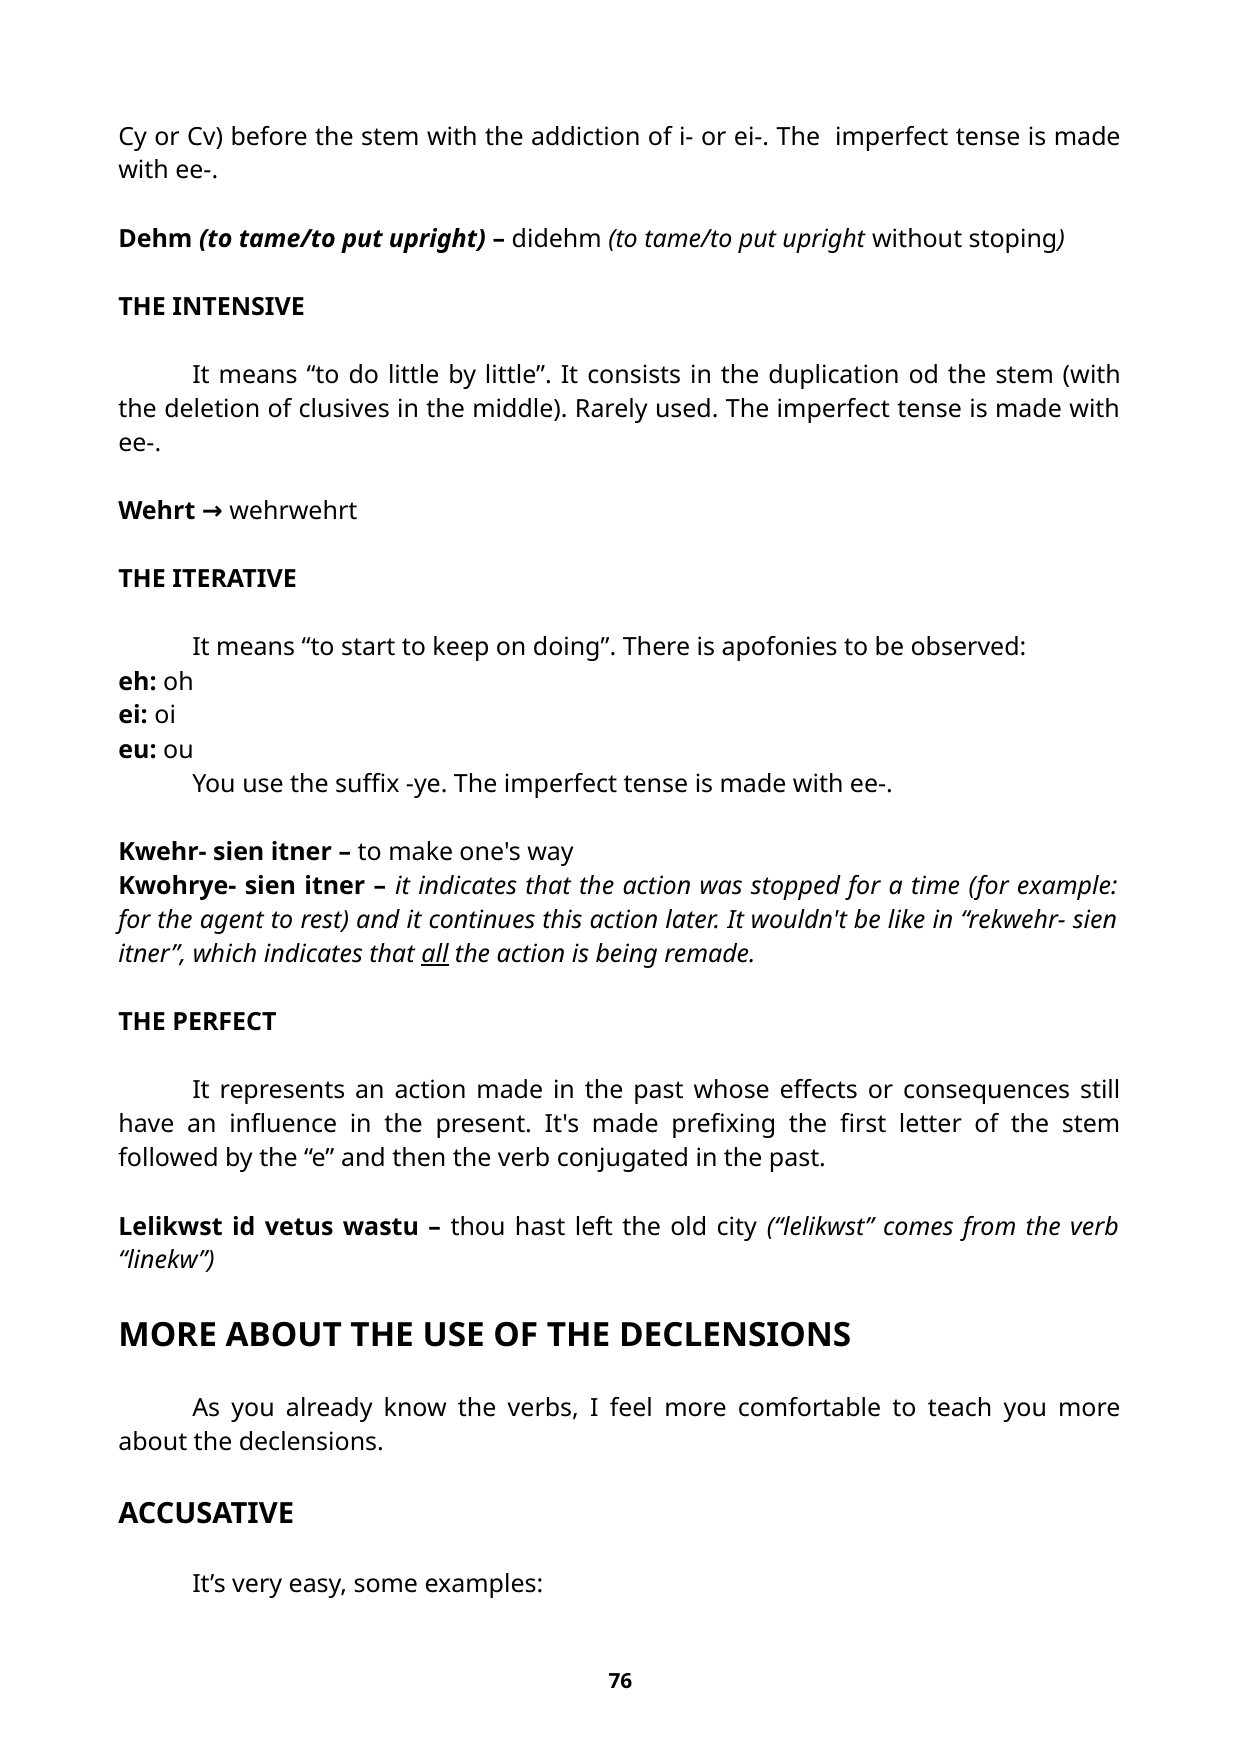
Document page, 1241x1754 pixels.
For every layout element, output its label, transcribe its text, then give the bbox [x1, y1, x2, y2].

text It means “to start to keep on doing”. There is apofonies to be observed: [118, 629, 1122, 663]
text eh: oh [118, 663, 1122, 697]
text It’s very easy, some examples: [118, 1566, 1122, 1600]
subtitle THE INTENSIVE [118, 288, 1122, 322]
text Wehrt → wehrwehrt [118, 493, 1122, 527]
text Kwohrye- sien itner – it indicates that the action was stopped for a time (for example: for the agent to rest) and it continues this action later. It wouldn't be like in “rekwehr- sien itner”, which indicates that all the action is being remade. [118, 867, 1122, 970]
text Kwehr- sien itner – to make one's way [118, 833, 1122, 867]
text eu: ou [118, 731, 1122, 765]
text As you already know the verbs, I feel more comfortable to teach you more about the declensions. [118, 1390, 1122, 1458]
text It means “to do little by little”. It consists in the duplication od the stem (with the deletion of clusives in the middle). Rarely used. The imperfect tense is made with ee-. [118, 357, 1122, 459]
subtitle THE PERFECT [118, 1004, 1122, 1038]
subtitle ACCUSATIVE [118, 1492, 1122, 1532]
text You use the suffix -ye. The imperfect tense is made with ee-. [118, 765, 1122, 799]
text Cy or Cv) before the stem with the addiction of i- or ei-. The imperfect tense is made with ee-. [118, 118, 1122, 186]
text It represents an action made in the past whose effects or consequences still have an influence in the present. It's made prefixing the first letter of the stem followed by the “e” and then the verb conjugated in the past. [118, 1072, 1122, 1174]
text Dehm (to tame/to put upright) – didehm (to tame/to put upright without stoping) [118, 220, 1122, 254]
subtitle THE ITERATIVE [118, 561, 1122, 595]
text ei: oi [118, 697, 1122, 731]
text Lelikwst id vetus wastu – thou hast left the old city (“lelikwst” comes from the verb “linekw”) [118, 1208, 1122, 1276]
subtitle MORE ABOUT THE USE OF THE DECLENSIONS [118, 1310, 1122, 1356]
